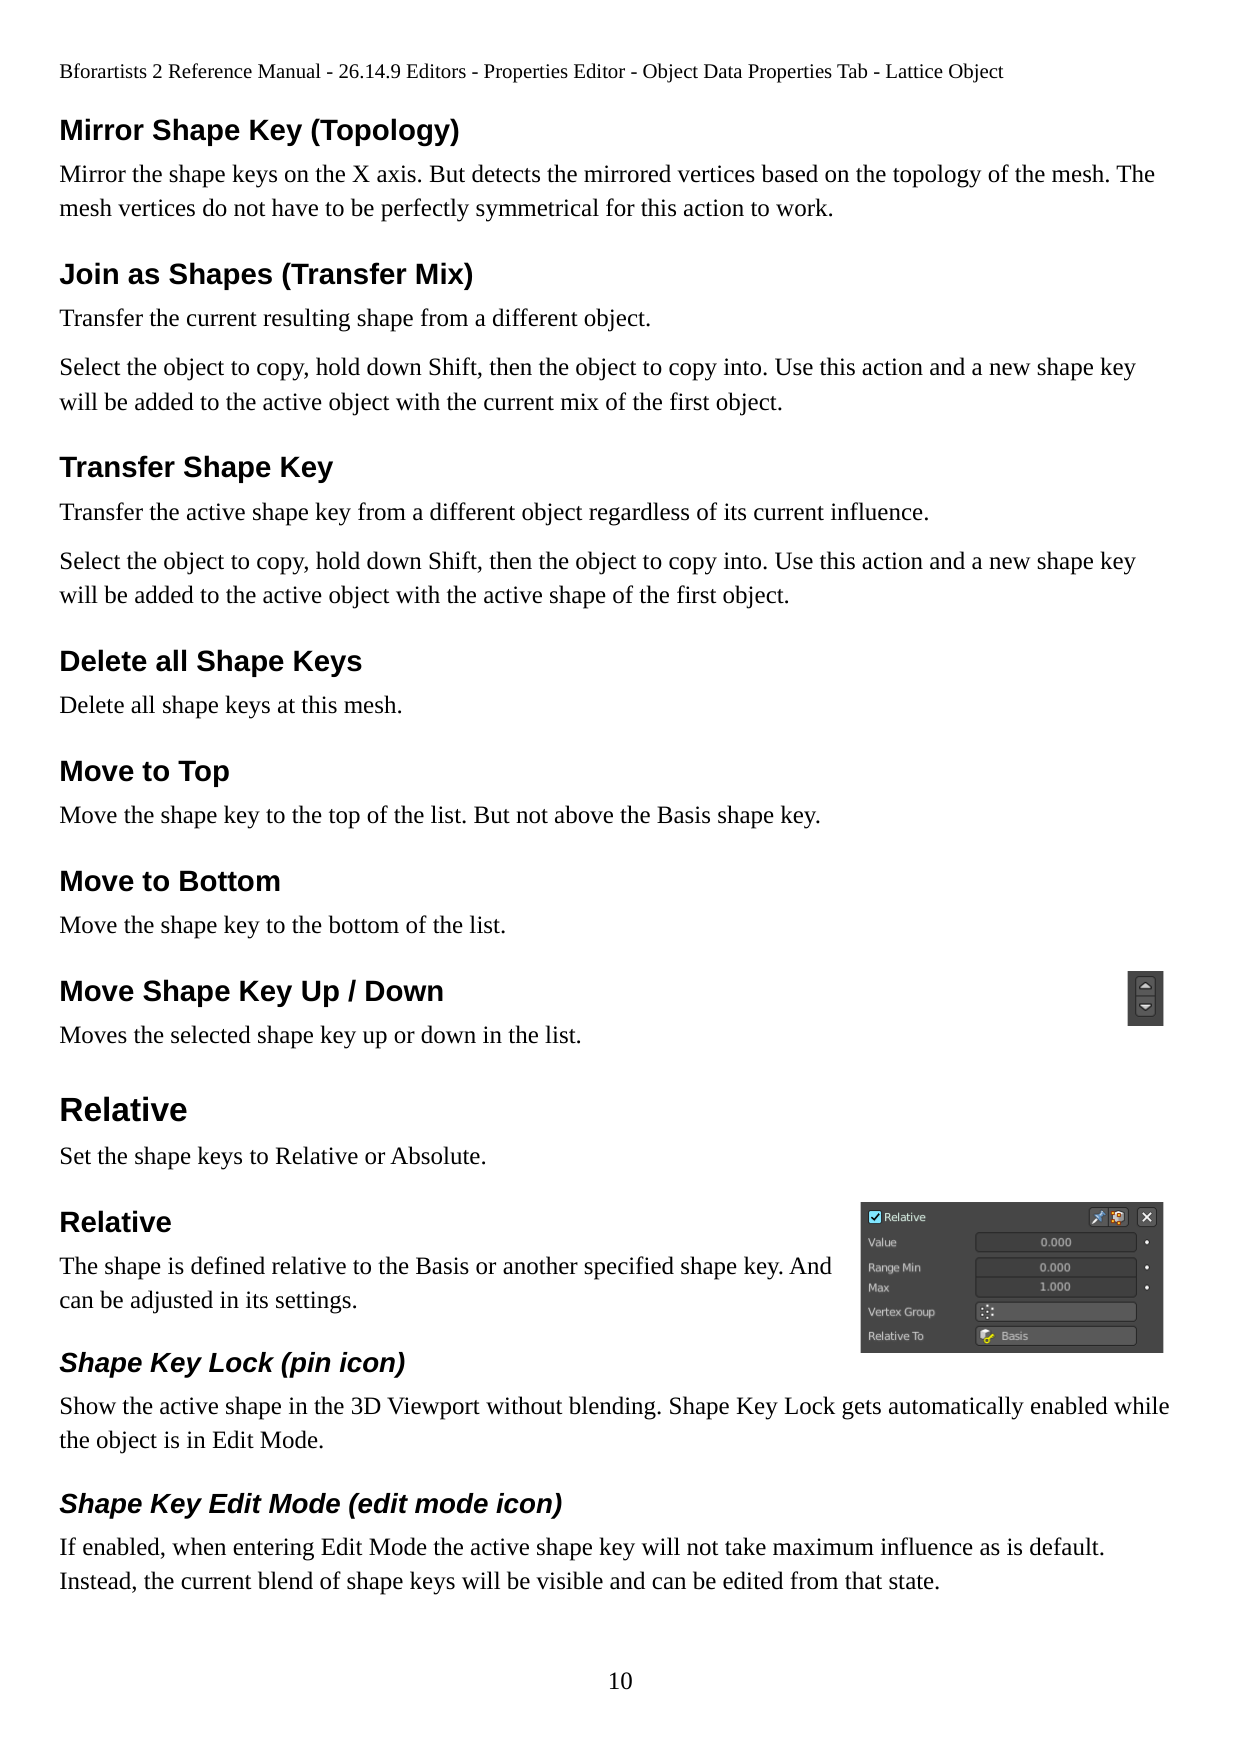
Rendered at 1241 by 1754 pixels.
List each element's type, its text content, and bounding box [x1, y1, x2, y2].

text Moves the selected shape key up or down in the list. [59, 1020, 1181, 1048]
text Show the active shape in the 3D Viewport without blending. Shape Key Lock gets automatically enabled while the object is in Edit Mode. [59, 1391, 1181, 1454]
subtitle Delete all Shape Keys [59, 644, 1181, 678]
subtitle Relative [59, 1090, 1181, 1128]
subtitle Move Shape Key Up / Down [59, 973, 1127, 1007]
text Delete all shape keys at this mesh. [59, 690, 1181, 719]
subtitle Mirror Shape Key (Topology) [59, 113, 1181, 146]
subtitle [1164, 1204, 1181, 1238]
text Mirror the shape keys on the X axis. But detects the mirrored vertices based on the topology of the mesh. The mesh vertices do not have to be perfectly symmetrical for this action to work. [59, 159, 1181, 222]
subtitle Shape Key Lock (pin icon) [59, 1347, 1181, 1379]
subtitle Transfer Shape Key [59, 450, 1181, 484]
picture [860, 1202, 1164, 1353]
text Move the shape key to the bottom of the list. [59, 910, 1181, 939]
subtitle Move to Bottom [59, 864, 1181, 897]
text If enabled, when entering Edit Mode the active shape key will not take maximum influence as is default. Instead, the current blend of shape keys will be visible and can be edited from that state. [59, 1532, 1181, 1595]
subtitle Shape Key Edit Mode (edit mode icon) [59, 1487, 1181, 1519]
text Move the shape key to the top of the list. But not above the Basis shape key. [59, 800, 1181, 829]
subtitle Move to Top [59, 754, 1181, 787]
subtitle Relative [59, 1204, 860, 1238]
text Transfer the active shape key from a different object regardless of its current influence. [59, 497, 1181, 525]
text Select the object to copy, hold down Shift, then the object to copy into. Use this action and a new shape key will be added to the active object with the current mix of the first object. [59, 352, 1181, 416]
text Transfer the current resulting shape from a different object. [59, 303, 1181, 332]
text The shape is defined relative to the Basis or another specified shape key. And can be adjusted in its settings. [59, 1251, 860, 1314]
text Select the object to copy, hold down Shift, then the object to copy into. Use this action and a new shape key will be added to the active object with the active shape of the first object. [59, 546, 1181, 609]
picture [1127, 971, 1164, 1026]
text Set the shape keys to Relative or Absolute. [59, 1141, 1181, 1169]
subtitle Join as Shapes (Transfer Mix) [59, 257, 1181, 291]
subtitle [1164, 973, 1181, 1007]
